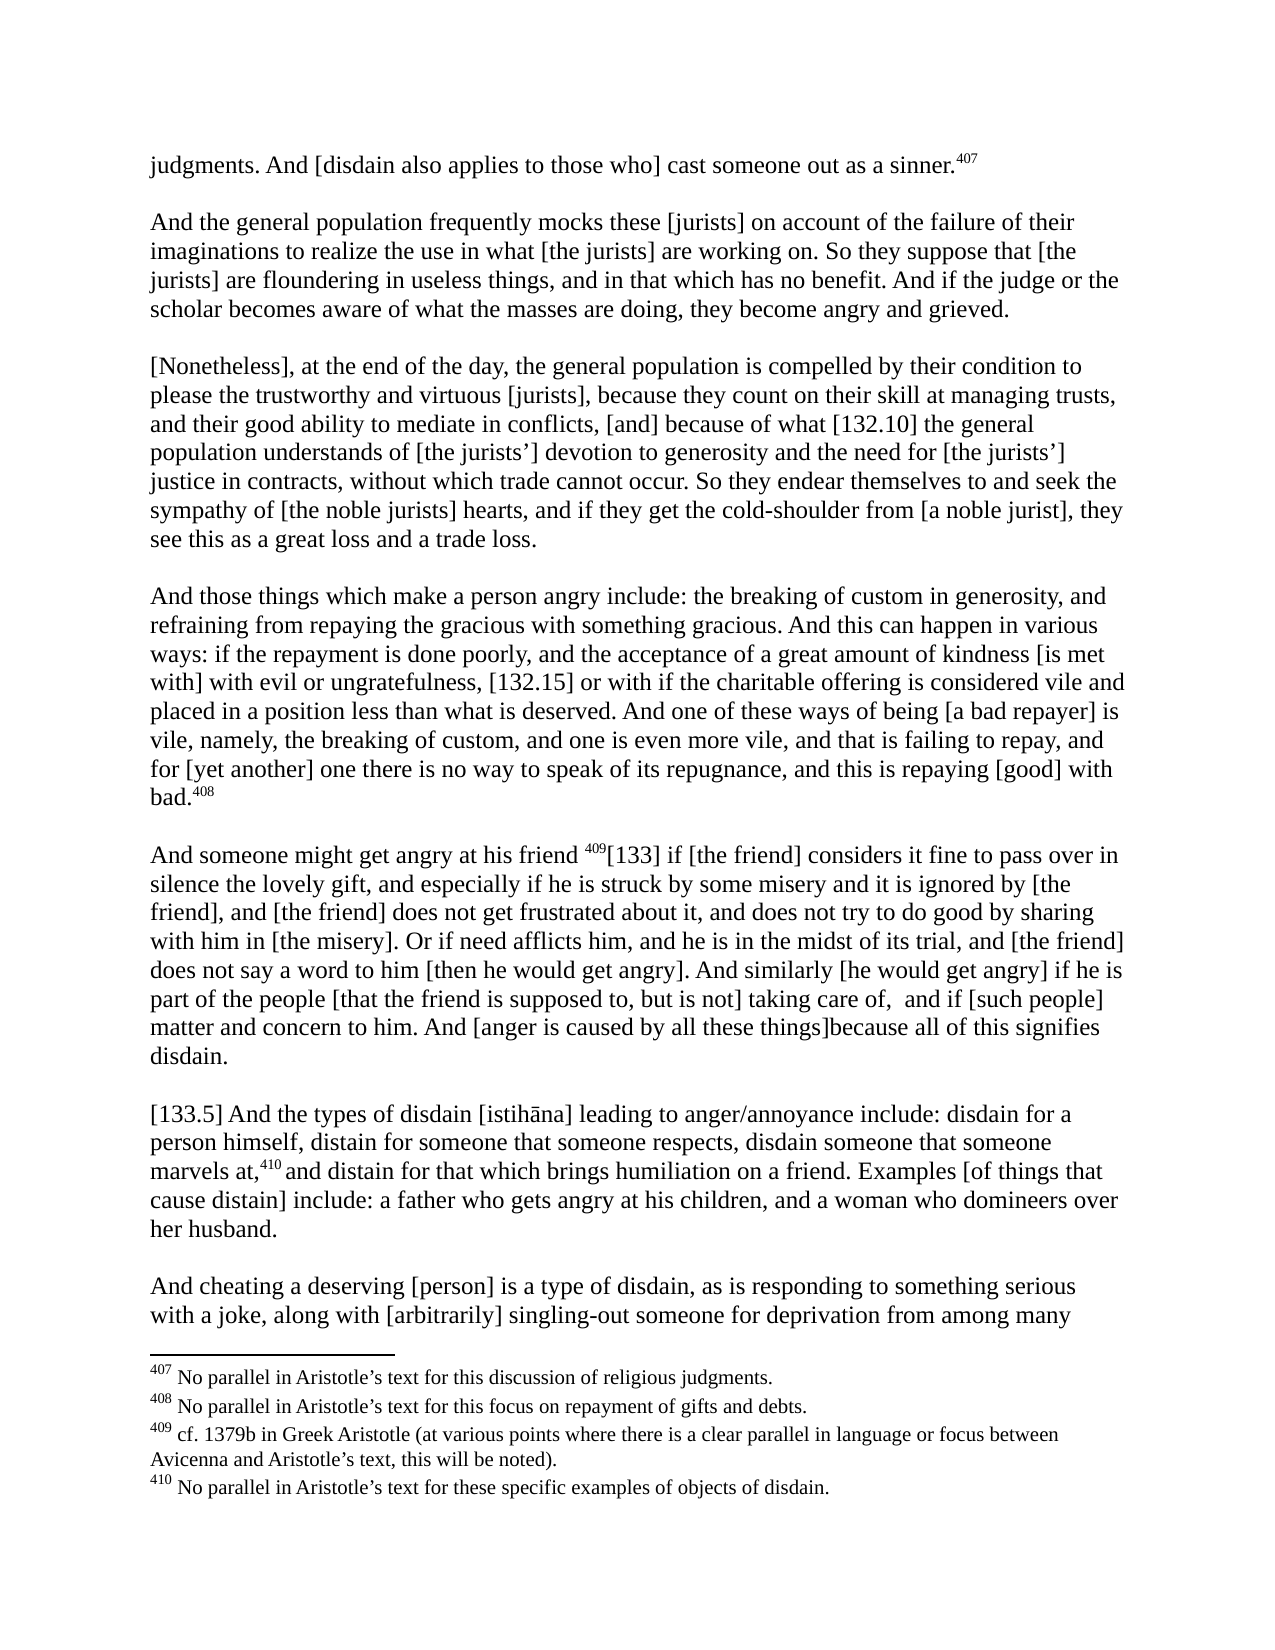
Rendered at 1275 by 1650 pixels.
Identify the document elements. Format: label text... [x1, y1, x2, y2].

text And cheating a deserving [person] is a type of disdain, as is responding to something serious with a joke, along with [arbitrarily] singling-out someone for deprivation from among many [150, 1271, 1125, 1329]
text [133.5] And the types of disdain [istihāna] leading to anger/annoyance include: disdain for a person himself, distain for someone that someone respects, disdain someone that someone marvels at, and distain for that which brings humiliation on a friend. Examples [of things that cause distain] include: a father who gets angry at his children, and a woman who domineers over her husband. [150, 1099, 1125, 1242]
text No parallel in Aristotle’s text for this focus on repayment of gifts and debts. [150, 1390, 1125, 1418]
text And someone might get angry at his friend [133] if [the friend] considers it fine to pass over in silence the lovely gift, and especially if he is struck by some misery and it is ignored by [the friend], and [the friend] does not get frustrated about it, and does not try to do good by sharing with him in [the misery]. Or if need afflicts him, and he is in the midst of its trial, and [the friend] does not say a word to him [then he would get angry]. And similarly [he would get angry] if he is part of the people [that the friend is supposed to, but is not] taking care of, and if [such people] matter and concern to him. And [anger is caused by all these things]because all of this signifies disdain. [150, 840, 1125, 1070]
text And those things which make a person angry include: the breaking of custom in generosity, and refraining from repaying the gracious with something gracious. And this can happen in various ways: if the repayment is done poorly, and the acceptance of a great amount of kindness [is met with] with evil or ungratefulness, [132.15] or with if the charitable offering is considered vile and placed in a position less than what is deserved. And one of these ways of being [a bad repayer] is vile, namely, the breaking of custom, and one is even more vile, and that is failing to repay, and for [yet another] one there is no way to speak of its repugnance, and this is repaying [good] with bad. [150, 581, 1125, 811]
text cf. 1379b in Greek Aristotle (at various points where there is a clear parallel in language or focus between Avicenna and Aristotle’s text, this will be noted). [150, 1418, 1125, 1471]
text No parallel in Aristotle’s text for these specific examples of objects of disdain. [150, 1471, 1125, 1500]
text [Nonetheless], at the end of the day, the general population is compelled by their condition to please the trustworthy and virtuous [jurists], because they count on their skill at managing trusts, and their good ability to mediate in conflicts, [and] because of what [132.10] the general population understands of [the jurists’] devotion to generosity and the need for [the jurists’] justice in contracts, without which trade cannot occur. So they endear themselves to and seek the sympathy of [the noble jurists] hearts, and if they get the cold-shoulder from [a noble jurist], they see this as a great loss and a trade loss. [150, 351, 1125, 552]
text And the general population frequently mocks these [jurists] on account of the failure of their imaginations to realize the use in what [the jurists] are working on. So they suppose that [the jurists] are floundering in useless things, and in that which has no benefit. And if the judge or the scholar becomes aware of what the masses are doing, they become angry and grieved. [150, 207, 1125, 322]
text No parallel in Aristotle’s text for this discussion of religious judgments. [150, 1361, 1125, 1390]
text judgments. And [disdain also applies to those who] cast someone out as a sinner. [150, 150, 1125, 179]
